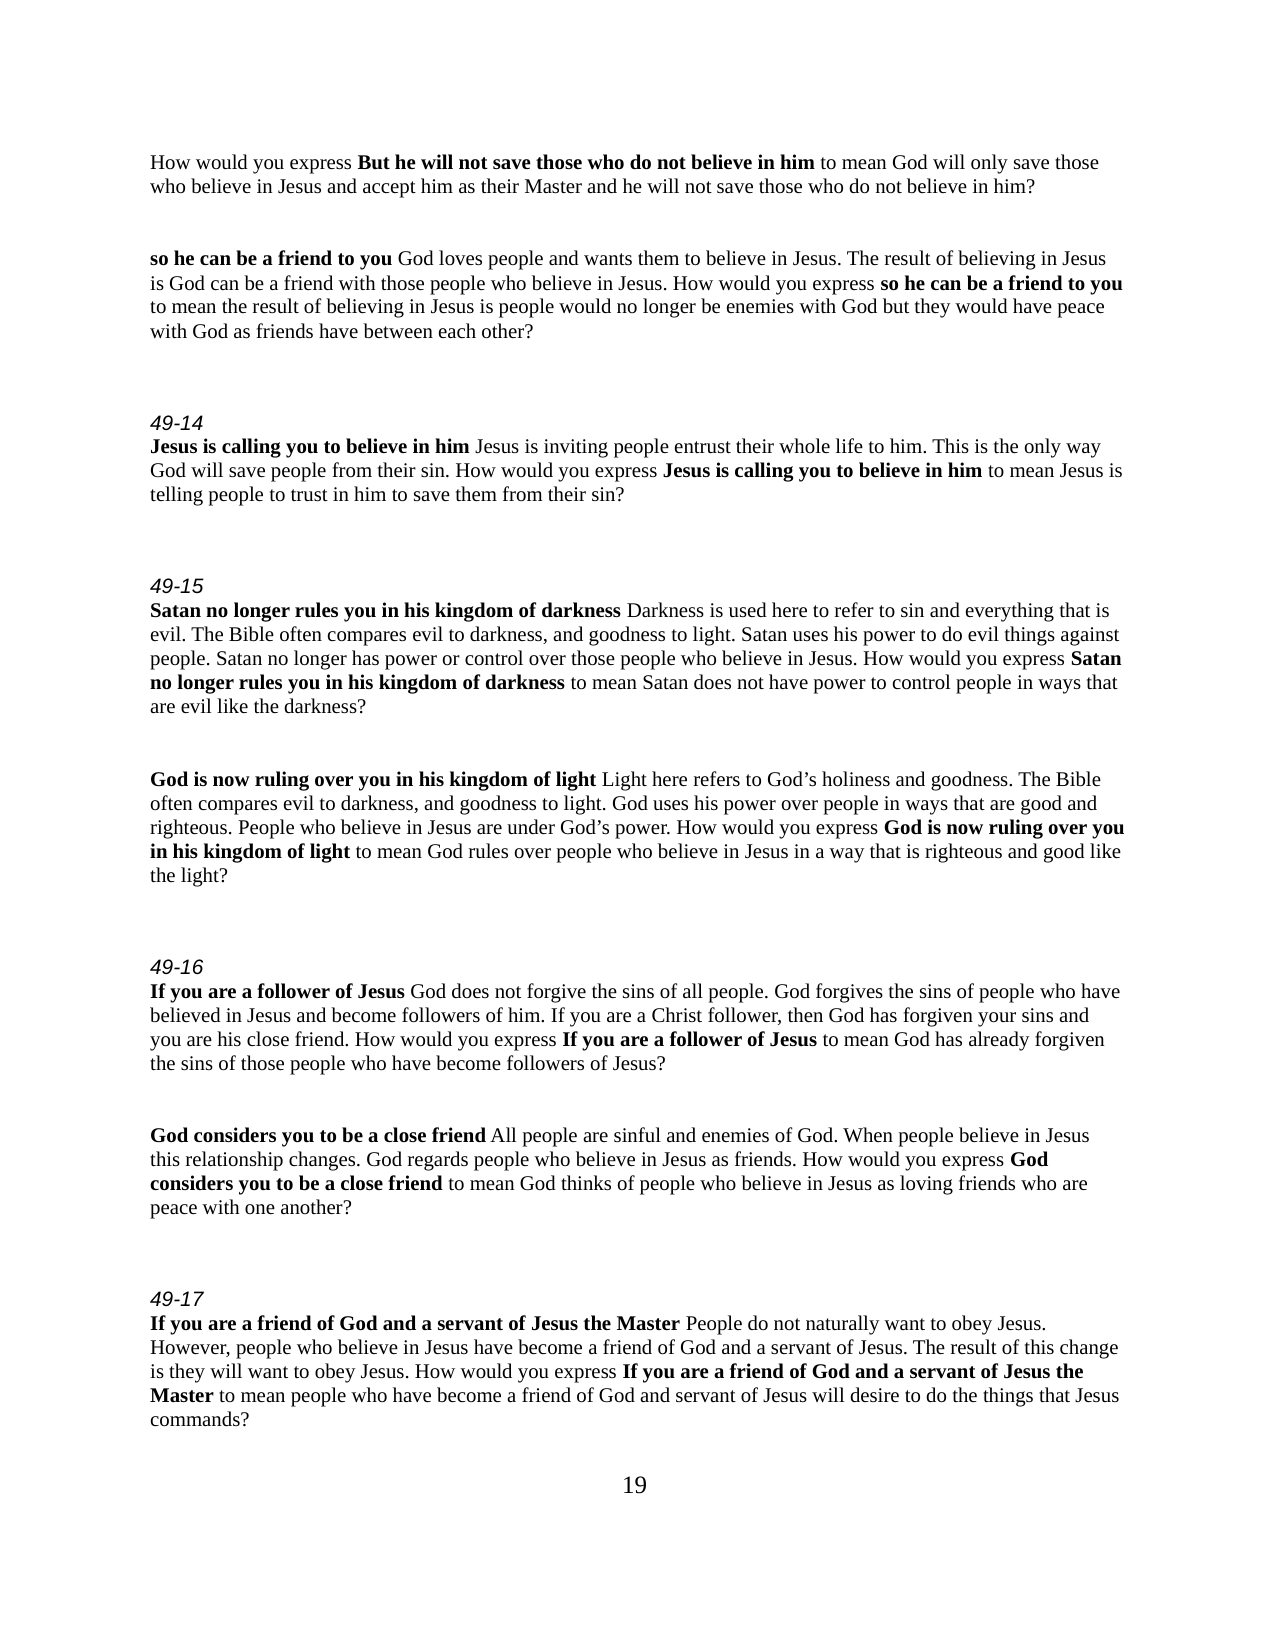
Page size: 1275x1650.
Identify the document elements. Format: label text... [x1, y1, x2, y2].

text Jesus is calling you to believe in him Jesus is inviting people entrust their whole life to him. This is the only way God will save people from their sin. How would you express Jesus is calling you to believe in him to mean Jesus is telling people to trust in him to save them from their sin? [150, 434, 1125, 506]
subtitle 49-14 [150, 410, 1125, 434]
subtitle 49-16 [150, 955, 1125, 979]
text Satan no longer rules you in his kingdom of darkness Darkness is used here to refer to sin and everything that is evil. The Bible often compares evil to darkness, and goodness to light. Satan uses his power to do evil things against people. Satan no longer has power or control over those people who believe in Jesus. How would you express Satan no longer rules you in his kingdom of darkness to mean Satan does not have power to control people in ways that are evil like the darkness? [150, 598, 1125, 718]
text How would you express But he will not save those who do not believe in him to mean God will only save those who believe in Jesus and accept him as their Master and he will not save those who do not believe in him? [150, 150, 1125, 198]
subtitle 49-17 [150, 1287, 1125, 1311]
text God considers you to be a close friend All people are sinful and enemies of God. When people believe in Jesus this relationship changes. God regards people who believe in Jesus as friends. How would you express God considers you to be a close friend to mean God thinks of people who believe in Jesus as loving friends who are peace with one another? [150, 1123, 1125, 1219]
text so he can be a friend to you God loves people and wants them to believe in Jesus. The result of believing in Jesus is God can be a friend with those people who believe in Jesus. How would you express so he can be a friend to you to mean the result of believing in Jesus is people would no longer be enemies with God but they would have peace with God as friends have between each other? [150, 246, 1125, 343]
text God is now ruling over you in his kingdom of light Light here refers to God’s holiness and goodness. The Bible often compares evil to darkness, and goodness to light. God uses his power over people in ways that are good and righteous. People who believe in Jesus are under God’s power. How would you express God is now ruling over you in his kingdom of light to mean God rules over people who believe in Jesus in a way that is righteous and good like the light? [150, 767, 1125, 887]
subtitle 49-15 [150, 574, 1125, 598]
text If you are a follower of Jesus God does not forgive the sins of all people. God forgives the sins of people who have believed in Jesus and become followers of him. If you are a Christ follower, then God has forgiven your sins and you are his close friend. How would you express If you are a follower of Jesus to mean God has already forgiven the sins of those people who have become followers of Jesus? [150, 979, 1125, 1075]
text If you are a friend of God and a servant of Jesus the Master People do not naturally want to obey Jesus. However, people who believe in Jesus have become a friend of God and a servant of Jesus. The result of this change is they will want to obey Jesus. How would you express If you are a friend of God and a servant of Jesus the Master to mean people who have become a friend of God and servant of Jesus will desire to do the things that Jesus commands? [150, 1311, 1125, 1431]
